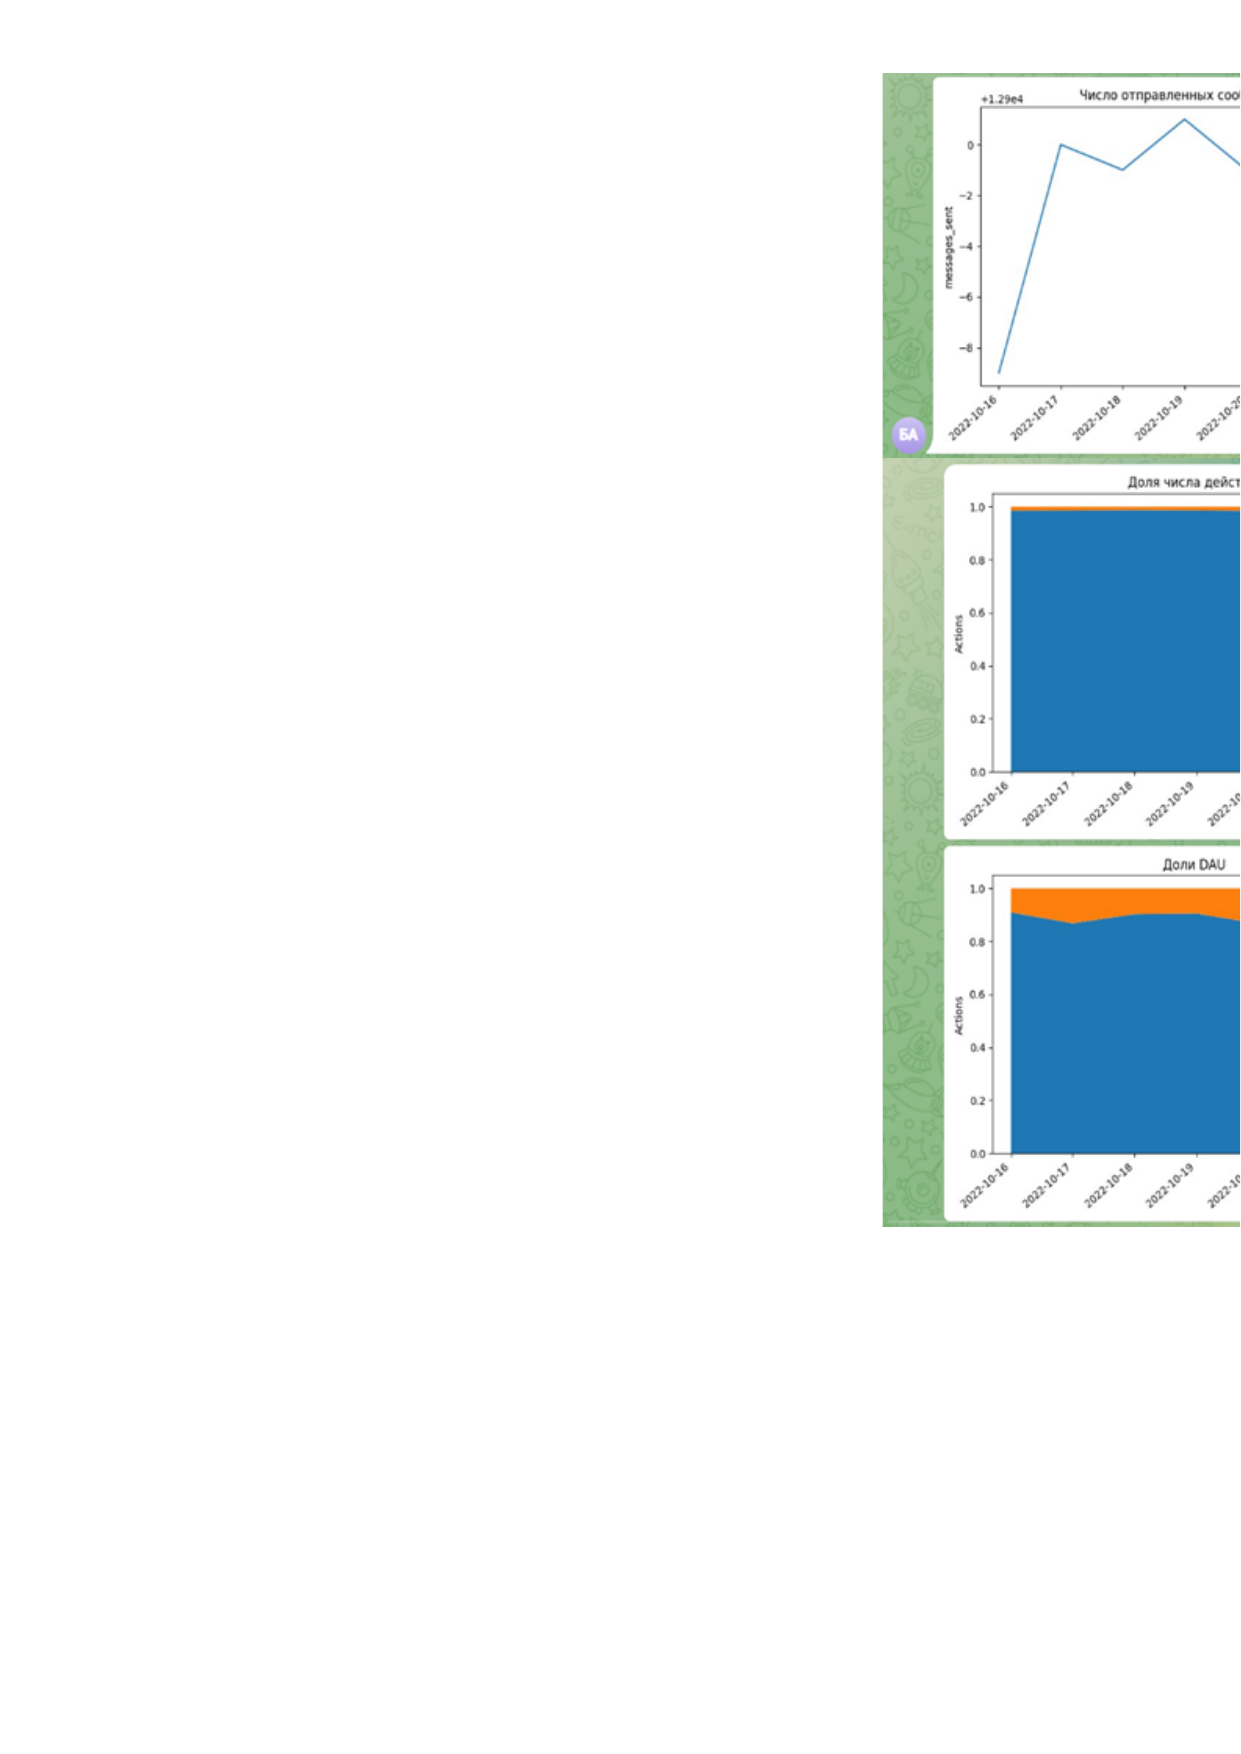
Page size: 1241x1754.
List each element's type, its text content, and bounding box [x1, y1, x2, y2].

table_cell Соберите единый отчет по работе всего приложения. В отчете должна быть информация и по ленте новостей, и по сервису отправки сообщений. Продумайте, какие метрики необходимо отобразить в этом отчете? Как можно показать их динамику? Приложите к отчету графики или файлы, чтобы сделать его более наглядным и информативным. Отчет должен быть не просто набором графиков или текста, а помогать отвечать бизнесу на вопросы о работе всего приложения совокупно. Автоматизируйте отправку отчета с помощью Airflow. Код для сборки отчета разместите в GitLab. Оценка: 10 из 10, Комментарий преподавателя: «Отчет крутой :) мне нравится». [177, 74, 871, 1227]
table_cell [871, 74, 882, 1227]
